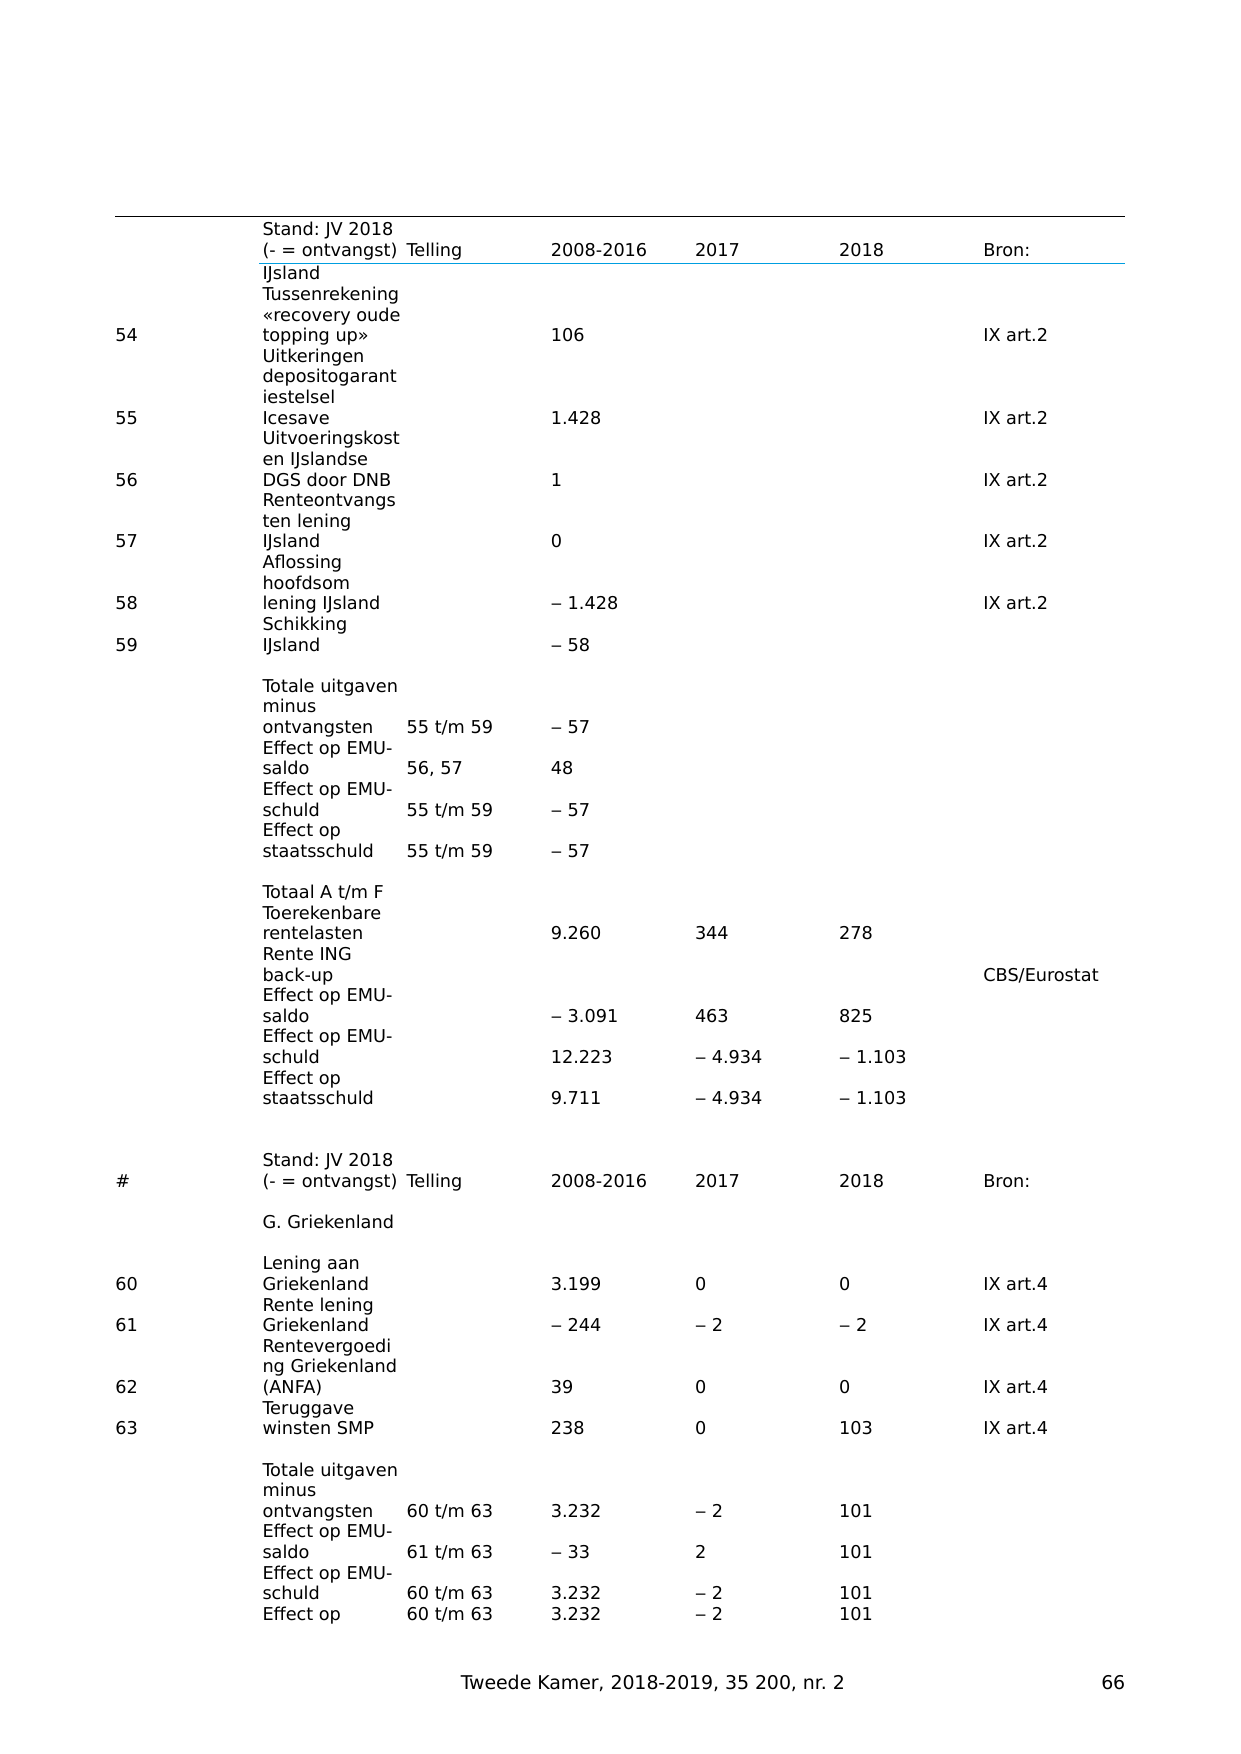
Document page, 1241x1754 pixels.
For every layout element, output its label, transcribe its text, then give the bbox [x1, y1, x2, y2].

table_cell [692, 1233, 836, 1253]
table_cell [692, 820, 836, 861]
table_cell IX art.4 [980, 1253, 1125, 1294]
table_cell 101 [836, 1521, 980, 1563]
table_cell [692, 264, 836, 284]
table_header Tabel 10.2 Budgettair overzicht interventies krediet- en eurocrisis (in mln. euro) [115, 191, 1125, 216]
table_cell ‒ 1.428 [548, 552, 692, 614]
table_cell Stand: JV 2018 (- = ontvangst) [259, 1150, 403, 1191]
table_cell 278 [836, 903, 980, 944]
table_cell IX art.2 [980, 428, 1125, 490]
table_cell Teruggave winsten SMP [259, 1398, 403, 1439]
table_cell ‒ 2 [692, 1295, 836, 1336]
table_cell [836, 1212, 980, 1233]
table_cell [692, 490, 836, 552]
table_cell Effect op EMU-schuld [259, 1563, 403, 1604]
table_cell [115, 1563, 259, 1604]
table_cell [980, 264, 1125, 284]
table_cell Rentevergoeding Griekenland (ANFA) [259, 1336, 403, 1398]
table_cell [980, 1521, 1125, 1563]
table_cell [692, 1439, 836, 1459]
table_cell Telling [404, 1150, 548, 1191]
table_cell [980, 882, 1125, 903]
table_cell 61 [115, 1295, 259, 1336]
table_cell 39 [548, 1336, 692, 1398]
table_cell 0 [692, 1336, 836, 1398]
table_cell [404, 1398, 548, 1439]
table_cell [115, 779, 259, 820]
table_cell [980, 1130, 1125, 1150]
table_cell [980, 779, 1125, 820]
table_cell [980, 820, 1125, 861]
table_cell [404, 985, 548, 1026]
table_cell [404, 428, 548, 490]
table_cell [692, 346, 836, 428]
table_cell [836, 614, 980, 655]
table_cell 54 [115, 284, 259, 346]
table_cell Effect op EMU-saldo [259, 985, 403, 1026]
table_cell [548, 655, 692, 676]
table_cell IX art.2 [980, 284, 1125, 346]
table_cell [692, 779, 836, 820]
table_cell 55 t/m 59 [404, 779, 548, 820]
table_cell [692, 1191, 836, 1212]
table_cell ‒ 57 [548, 820, 692, 861]
table_cell 2008-2016 [548, 217, 692, 263]
table_cell [404, 903, 548, 944]
table_cell [259, 1191, 403, 1212]
table_cell 48 [548, 738, 692, 779]
table_cell [980, 1233, 1125, 1253]
table_cell Schikking IJsland [259, 614, 403, 655]
table_cell 55 t/m 59 [404, 676, 548, 738]
table_cell [836, 779, 980, 820]
table_cell ‒ 57 [548, 676, 692, 738]
table_cell 238 [548, 1398, 692, 1439]
table_cell [404, 944, 548, 985]
table_cell IX art.2 [980, 552, 1125, 614]
table_cell [548, 1212, 692, 1233]
table_cell 60 t/m 63 [404, 1460, 548, 1521]
table_cell Effect op EMU-schuld [259, 779, 403, 820]
table_cell [259, 861, 403, 882]
table_cell Telling [404, 217, 548, 263]
table_cell ‒ 57 [548, 779, 692, 820]
table_cell [836, 882, 980, 903]
table_cell [692, 944, 836, 985]
table_cell IX art.4 [980, 1295, 1125, 1336]
table_cell [836, 284, 980, 346]
table_cell [836, 552, 980, 614]
table_cell ‒ 2 [692, 1563, 836, 1604]
table_cell [692, 655, 836, 676]
table_cell Effect op staatsschuld [259, 1068, 403, 1109]
table_cell 3.232 [548, 1460, 692, 1521]
table_cell [836, 264, 980, 284]
table_cell [404, 284, 548, 346]
table_cell [980, 1191, 1125, 1212]
table_cell [115, 738, 259, 779]
table_cell Aflossing hoofdsom lening IJsland [259, 552, 403, 614]
table_cell [836, 655, 980, 676]
table_cell [115, 1109, 259, 1129]
table_cell [115, 217, 259, 263]
table_cell [980, 903, 1125, 944]
table_cell [836, 428, 980, 490]
table_cell Bron: [980, 217, 1125, 263]
table_cell [548, 1191, 692, 1212]
table_cell [115, 1604, 259, 1624]
table_cell Lening aan Griekenland [259, 1253, 403, 1294]
table_cell [980, 614, 1125, 655]
table_cell [836, 820, 980, 861]
table_cell Uitvoeringskosten IJslandse DGS door DNB [259, 428, 403, 490]
table_cell [404, 861, 548, 882]
table_cell [692, 676, 836, 738]
table_cell [404, 882, 548, 903]
table_cell Effect op EMU-schuld [259, 1026, 403, 1068]
table_cell 101 [836, 1604, 980, 1624]
table_cell ‒ 33 [548, 1521, 692, 1563]
table_cell [692, 1130, 836, 1150]
table_cell 55 t/m 59 [404, 820, 548, 861]
table_cell [115, 263, 259, 284]
table_cell Effect op [259, 1604, 403, 1624]
table_cell [836, 676, 980, 738]
table_cell [548, 1233, 692, 1253]
table_cell 3.232 [548, 1563, 692, 1604]
table_cell [836, 1439, 980, 1459]
table_cell 0 [692, 1398, 836, 1439]
table_cell 0 [692, 1253, 836, 1294]
table_cell 2008-2016 [548, 1150, 692, 1191]
table_cell [548, 861, 692, 882]
table_cell [404, 490, 548, 552]
table_cell Effect op EMU-saldo [259, 1521, 403, 1563]
table_cell 101 [836, 1563, 980, 1604]
table_cell 62 [115, 1336, 259, 1398]
table_cell 60 t/m 63 [404, 1604, 548, 1624]
table_cell [115, 1191, 259, 1212]
table_cell [115, 985, 259, 1026]
table_cell Toerekenbare rentelasten [259, 903, 403, 944]
table_cell ‒ 1.103 [836, 1026, 980, 1068]
table_cell [980, 655, 1125, 676]
table_cell [548, 882, 692, 903]
table_cell [980, 1026, 1125, 1068]
table_cell 59 [115, 614, 259, 655]
table_cell [259, 1130, 403, 1150]
table_cell [404, 1233, 548, 1253]
table_cell [836, 490, 980, 552]
table_cell ‒ 58 [548, 614, 692, 655]
table_cell [115, 944, 259, 985]
table_cell [548, 264, 692, 284]
table_cell [980, 1563, 1125, 1604]
table_cell 63 [115, 1398, 259, 1439]
table_cell [404, 1253, 548, 1294]
table_cell IX art.2 [980, 490, 1125, 552]
table_cell [259, 1109, 403, 1129]
table_cell [404, 614, 548, 655]
table_cell 57 [115, 490, 259, 552]
table_cell [692, 552, 836, 614]
table_cell ‒ 3.091 [548, 985, 692, 1026]
table_cell 0 [548, 490, 692, 552]
table_cell [404, 264, 548, 284]
table_cell [836, 346, 980, 428]
table_cell Stand: JV 2018 (- = ontvangst) [259, 217, 403, 263]
table_cell [692, 738, 836, 779]
table_cell IJsland [259, 264, 403, 284]
table_cell [259, 1439, 403, 1459]
table_cell 1 [548, 428, 692, 490]
table_cell 2017 [692, 217, 836, 263]
table_cell [259, 1233, 403, 1253]
table_cell Totale uitgaven minus ontvangsten [259, 1460, 403, 1521]
table_cell [692, 284, 836, 346]
table_cell [836, 1130, 980, 1150]
table_cell [404, 655, 548, 676]
table_cell [115, 1521, 259, 1563]
table_cell [548, 944, 692, 985]
table_cell Rente ING back-up [259, 944, 403, 985]
table_cell [404, 346, 548, 428]
table_cell 60 [115, 1253, 259, 1294]
table_cell [404, 1026, 548, 1068]
table_cell CBS/Eurostat [980, 944, 1125, 985]
table_cell [404, 1439, 548, 1459]
table_cell 3.199 [548, 1253, 692, 1294]
table_cell [692, 882, 836, 903]
table_cell Totaal A t/m F [259, 882, 403, 903]
table_cell 12.223 [548, 1026, 692, 1068]
table_cell ‒ 2 [692, 1460, 836, 1521]
table_cell [404, 1191, 548, 1212]
table_cell [836, 1109, 980, 1129]
table_cell 2018 [836, 1150, 980, 1191]
table_cell 344 [692, 903, 836, 944]
table_cell ‒ 244 [548, 1295, 692, 1336]
table_cell 9.711 [548, 1068, 692, 1109]
table_cell [115, 903, 259, 944]
table_cell Tussenrekening «recovery oude topping up» [259, 284, 403, 346]
table_cell IX art.4 [980, 1336, 1125, 1398]
table_cell IX art.4 [980, 1398, 1125, 1439]
table_cell Renteontvangsten lening IJsland [259, 490, 403, 552]
table_cell [836, 861, 980, 882]
table_cell [836, 738, 980, 779]
table_cell 2018 [836, 217, 980, 263]
table_cell [115, 655, 259, 676]
table_cell G. Griekenland [259, 1212, 403, 1233]
table_cell [115, 861, 259, 882]
table_cell [548, 1130, 692, 1150]
table_cell [692, 1109, 836, 1129]
table_cell Rente lening Griekenland [259, 1295, 403, 1336]
table_cell [980, 1460, 1125, 1521]
table_cell [404, 1068, 548, 1109]
table_cell [980, 1109, 1125, 1129]
table_cell 3.232 [548, 1604, 692, 1624]
table_cell [115, 1460, 259, 1521]
table_cell [980, 861, 1125, 882]
table_cell 2017 [692, 1150, 836, 1191]
table_cell # [115, 1150, 259, 1191]
table_cell [548, 1109, 692, 1129]
table_cell [980, 1604, 1125, 1624]
table_cell [404, 1336, 548, 1398]
table_cell [404, 552, 548, 614]
table_cell [404, 1130, 548, 1150]
table_cell [404, 1109, 548, 1129]
table_cell [115, 1026, 259, 1068]
table_cell [692, 1212, 836, 1233]
table_cell ‒ 2 [836, 1295, 980, 1336]
table_cell [692, 428, 836, 490]
table_cell 463 [692, 985, 836, 1026]
table_cell 61 t/m 63 [404, 1521, 548, 1563]
table_cell [836, 1233, 980, 1253]
table_cell [980, 1068, 1125, 1109]
table_cell [836, 944, 980, 985]
table_cell [115, 1233, 259, 1253]
table_cell 1.428 [548, 346, 692, 428]
table_cell IX art.2 [980, 346, 1125, 428]
table_cell [404, 1295, 548, 1336]
table_cell ‒ 4.934 [692, 1068, 836, 1109]
table_cell 0 [836, 1336, 980, 1398]
table_cell 0 [836, 1253, 980, 1294]
table_cell [404, 1212, 548, 1233]
table_cell 58 [115, 552, 259, 614]
table_cell 60 t/m 63 [404, 1563, 548, 1604]
table_cell [115, 1068, 259, 1109]
table_cell [980, 676, 1125, 738]
table_cell [115, 676, 259, 738]
table_cell [980, 738, 1125, 779]
table_cell 2 [692, 1521, 836, 1563]
table_cell [980, 985, 1125, 1026]
table_cell Bron: [980, 1150, 1125, 1191]
table_cell 106 [548, 284, 692, 346]
table_cell [836, 1191, 980, 1212]
table_cell Effect op EMU-saldo [259, 738, 403, 779]
table_cell [980, 1212, 1125, 1233]
table_cell [259, 655, 403, 676]
table_cell Uitkeringen depositogarantiestelsel Icesave [259, 346, 403, 428]
table_cell ‒ 2 [692, 1604, 836, 1624]
table_cell 56, 57 [404, 738, 548, 779]
table_cell [115, 1212, 259, 1233]
table_cell [115, 1130, 259, 1150]
table_cell 55 [115, 346, 259, 428]
table_cell Totale uitgaven minus ontvangsten [259, 676, 403, 738]
table_cell Effect op staatsschuld [259, 820, 403, 861]
table_cell [115, 820, 259, 861]
table_cell 101 [836, 1460, 980, 1521]
table_cell [115, 882, 259, 903]
table_cell 103 [836, 1398, 980, 1439]
table_cell ‒ 1.103 [836, 1068, 980, 1109]
table_cell 825 [836, 985, 980, 1026]
table_cell [115, 1439, 259, 1459]
table_cell ‒ 4.934 [692, 1026, 836, 1068]
table_cell [980, 1439, 1125, 1459]
table_cell [548, 1439, 692, 1459]
table_cell 56 [115, 428, 259, 490]
table_cell [692, 614, 836, 655]
table_cell 9.260 [548, 903, 692, 944]
table_cell [692, 861, 836, 882]
